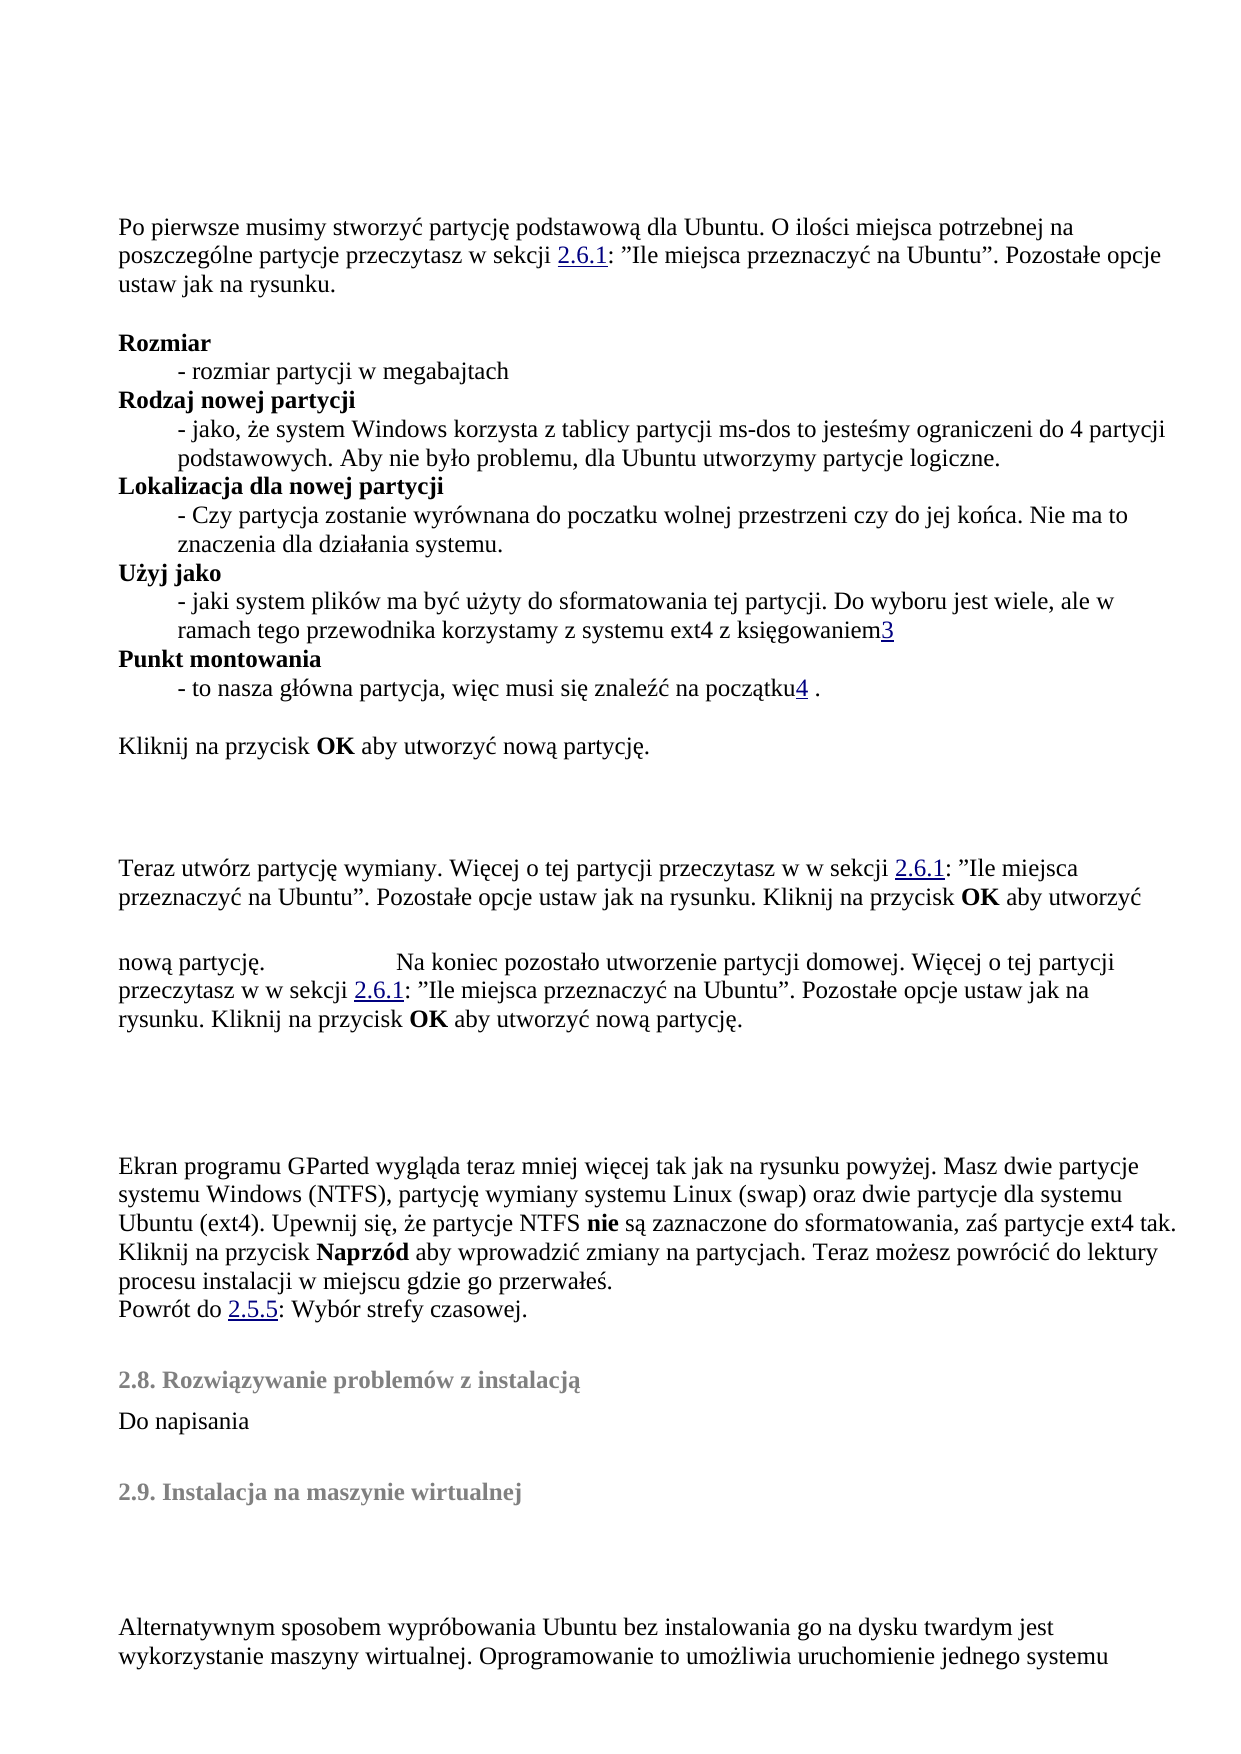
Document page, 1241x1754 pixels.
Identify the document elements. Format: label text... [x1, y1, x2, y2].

list - to nasza główna partycja, więc musi się znaleźć na początku4 . [177, 673, 1181, 701]
list - rozmiar partycji w megabajtach [177, 356, 1181, 385]
subtitle 2.8. Rozwiązywanie problemów z instalacją [118, 1365, 1181, 1394]
subtitle Rodzaj nowej partycji [118, 385, 1181, 414]
list - jako, że system Windows korzysta z tablicy partycji ms-dos to jesteśmy ograniczeni do 4 partycji podstawowych. Aby nie było problemu, dla Ubuntu utworzymy partycje logiczne. [177, 414, 1181, 471]
text Alternatywnym sposobem wypróbowania Ubuntu bez instalowania go na dysku twardym jest wykorzystanie maszyny wirtualnej. Oprogramowanie to umożliwia uruchomienie jednego systemu [118, 1612, 1181, 1670]
list - Czy partycja zostanie wyrównana do poczatku wolnej przestrzeni czy do jej końca. Nie ma to znaczenia dla działania systemu. [177, 500, 1181, 558]
list - jaki system plików ma być użyty do sformatowania tej partycji. Do wyboru jest wiele, ale w ramach tego przewodnika korzystamy z systemu ext4 z księgowaniem3 [177, 586, 1181, 644]
subtitle Użyj jako [118, 558, 1181, 586]
subtitle 2.9. Instalacja na maszynie wirtualnej [118, 1477, 1181, 1506]
subtitle Lokalizacja dla nowej partycji [118, 471, 1181, 500]
subtitle Rozmiar [118, 328, 1181, 356]
text Kliknij na przycisk OK aby utworzyć nową partycję. [118, 731, 1181, 759]
text Po pierwsze musimy stworzyć partycję podstawową dla Ubuntu. O ilości miejsca potrzebnej na poszczególne partycje przeczytasz w sekcji 2.6.1: ”Ile miejsca przeznaczyć na Ubuntu”. Pozostałe opcje ustaw jak na rysunku. [118, 212, 1181, 298]
text Teraz utwórz partycję wymiany. Więcej o tej partycji przeczytasz w w sekcji 2.6.1: ”Ile miejsca przeznaczyć na Ubuntu”. Pozostałe opcje ustaw jak na rysunku. Kliknij na przycisk OK aby utworzyć nową partycję. Na koniec pozostało utworzenie partycji domowej. Więcej o tej partycji przeczytasz w w sekcji 2.6.1: ”Ile miejsca przeznaczyć na Ubuntu”. Pozostałe opcje ustaw jak na rysunku. Kliknij na przycisk OK aby utworzyć nową partycję. [118, 853, 1181, 1033]
subtitle Punkt montowania [118, 644, 1181, 673]
text Do napisania [118, 1406, 1181, 1435]
text Ekran programu GParted wygląda teraz mniej więcej tak jak na rysunku powyżej. Masz dwie partycje systemu Windows (NTFS), partycję wymiany systemu Linux (swap) oraz dwie partycje dla systemu Ubuntu (ext4). Upewnij się, że partycje NTFS nie są zaznaczone do sformatowania, zaś partycje ext4 tak. Kliknij na przycisk Naprzód aby wprowadzić zmiany na partycjach. Teraz możesz powrócić do lektury procesu instalacji w miejscu gdzie go przerwałeś. Powrót do 2.5.5: Wybór strefy czasowej. [118, 1151, 1181, 1323]
